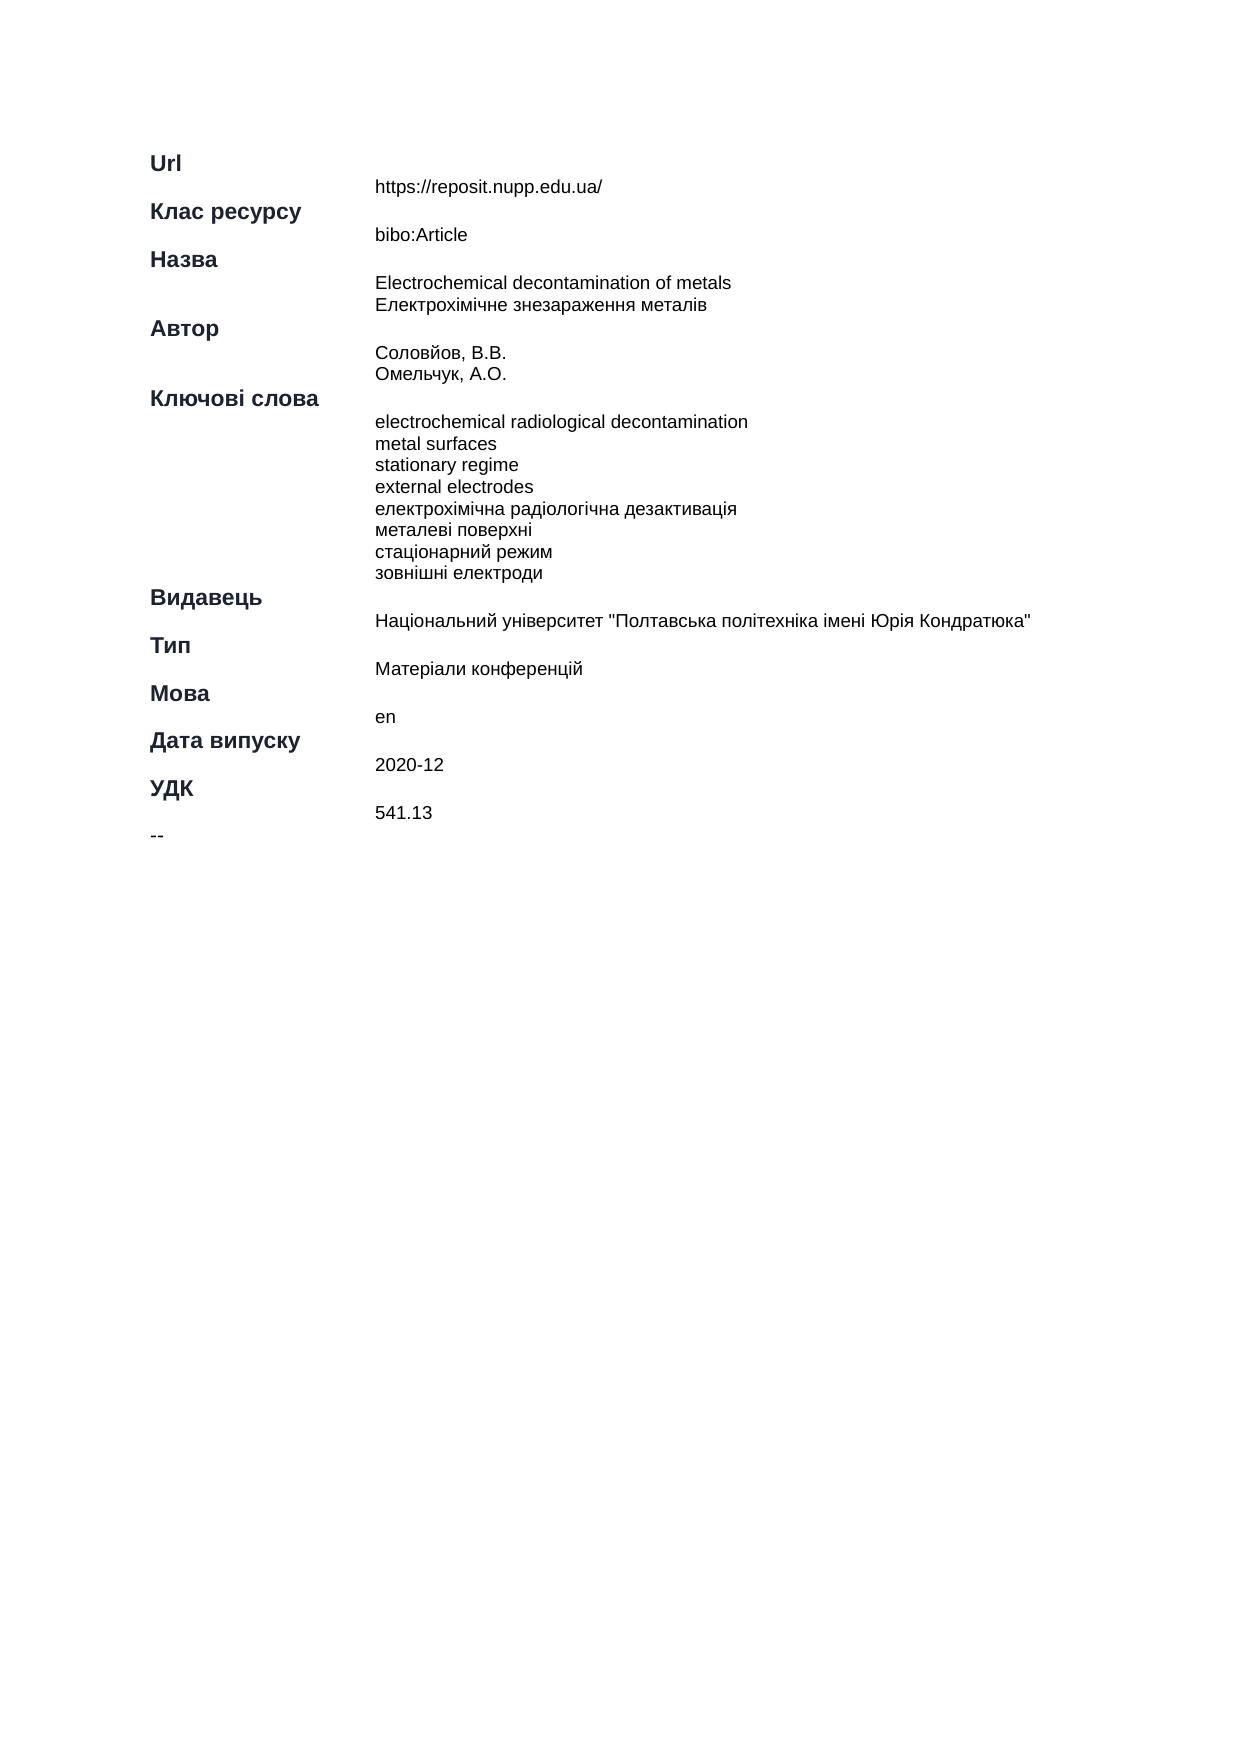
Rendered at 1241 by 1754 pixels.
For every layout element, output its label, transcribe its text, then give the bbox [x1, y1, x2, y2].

text electrochemical radiological decontamination [375, 411, 1090, 433]
text Національний університет "Полтавська політехніка імені Юрія Кондратюка" [375, 610, 1090, 632]
text металеві поверхні [375, 519, 1090, 541]
text Ключові слова [150, 385, 1090, 411]
text стаціонарний режим [375, 541, 1090, 562]
text Омельчук, А.О. [375, 363, 1090, 385]
text УДК [150, 775, 1090, 802]
text bibo:Article [375, 224, 1090, 246]
text Соловйов, В.В. [375, 342, 1090, 363]
text stationary regime [375, 454, 1090, 476]
text Матеріали конференцій [375, 658, 1090, 679]
text Url [150, 150, 1090, 176]
text електрохімічна радіологічна дезактивація [375, 497, 1090, 519]
text 2020-12 [375, 754, 1090, 775]
text external electrodes [375, 476, 1090, 497]
text Клас ресурсу [150, 198, 1090, 224]
text зовнішні електроди [375, 562, 1090, 584]
text Автор [150, 315, 1090, 342]
text -- [150, 823, 1090, 847]
text Електрохімічне знезараження металів [375, 294, 1090, 315]
text Видавець [150, 584, 1090, 610]
text Мова [150, 679, 1090, 706]
text 541.13 [375, 802, 1090, 823]
text en [375, 706, 1090, 727]
text Дата випуску [150, 727, 1090, 754]
text Тип [150, 632, 1090, 658]
text https://reposit.nupp.edu.ua/ [375, 176, 1090, 198]
text metal surfaces [375, 433, 1090, 454]
text Electrochemical decontamination of metals [375, 272, 1090, 294]
text Назва [150, 246, 1090, 272]
